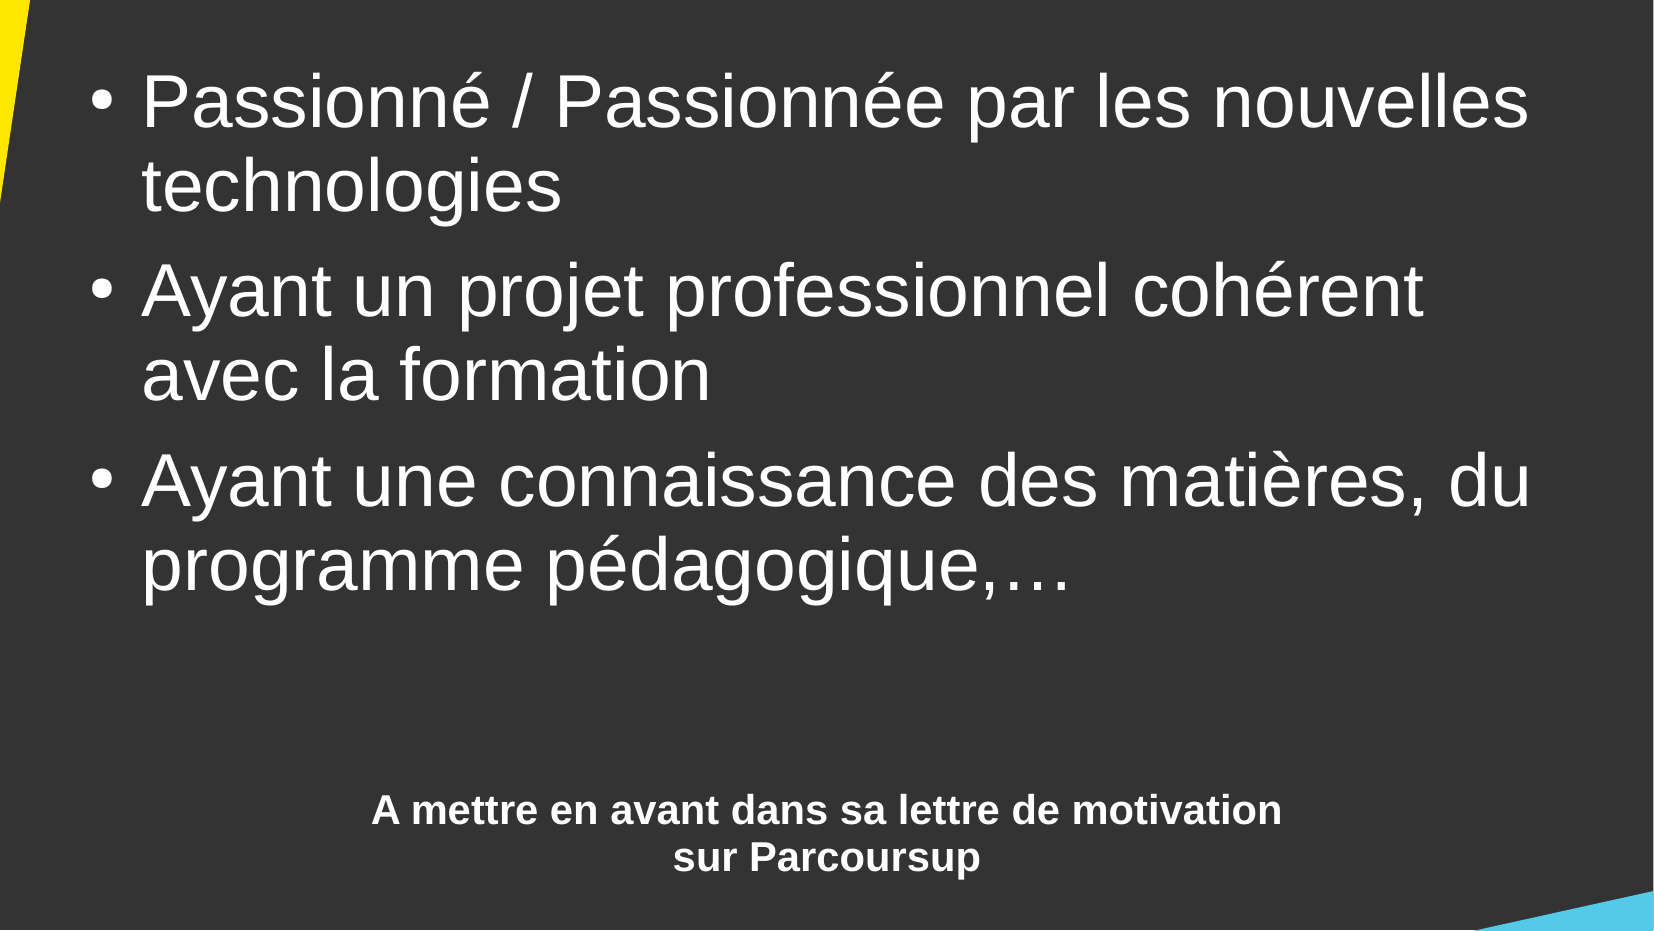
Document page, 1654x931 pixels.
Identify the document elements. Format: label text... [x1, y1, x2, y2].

text_box A mettre en avant dans sa lettre de motivation sur Parcoursup [347, 779, 1307, 888]
text_box [0, 0, 31, 203]
list Passionné / Passionnée par les nouvelles technologies Ayant un projet professionnel cohérent avec la formation Ayant une connaissance des matières, du programme pédagogique,… [70, 59, 1595, 756]
text_box [1472, 890, 1654, 931]
